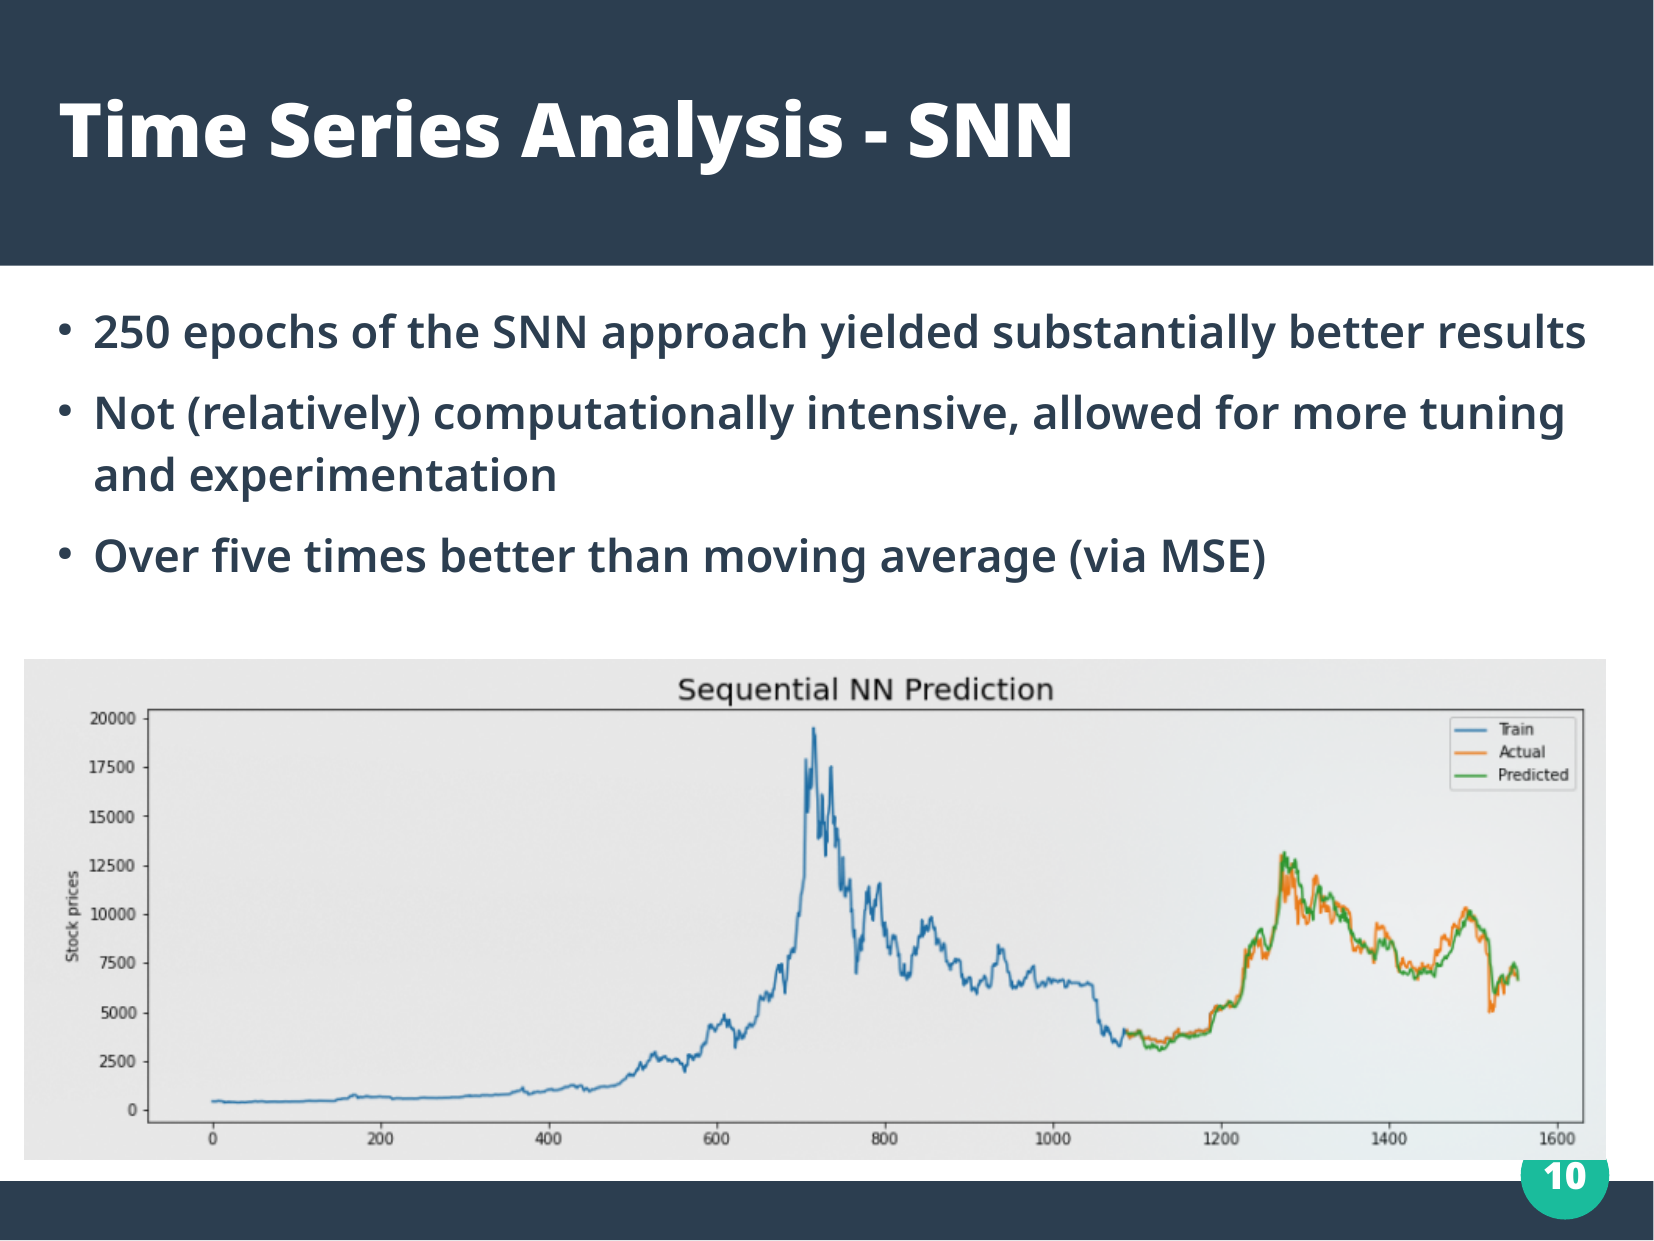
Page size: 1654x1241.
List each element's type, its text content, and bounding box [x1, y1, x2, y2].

list 250 epochs of the SNN approach yielded substantially better results Not (relatively) computationally intensive, allowed for more tuning and experimentation Over five times better than moving average (via MSE) [45, 300, 1606, 646]
title Time Series Analysis - SNN [59, 49, 1595, 207]
picture [24, 659, 1606, 1160]
